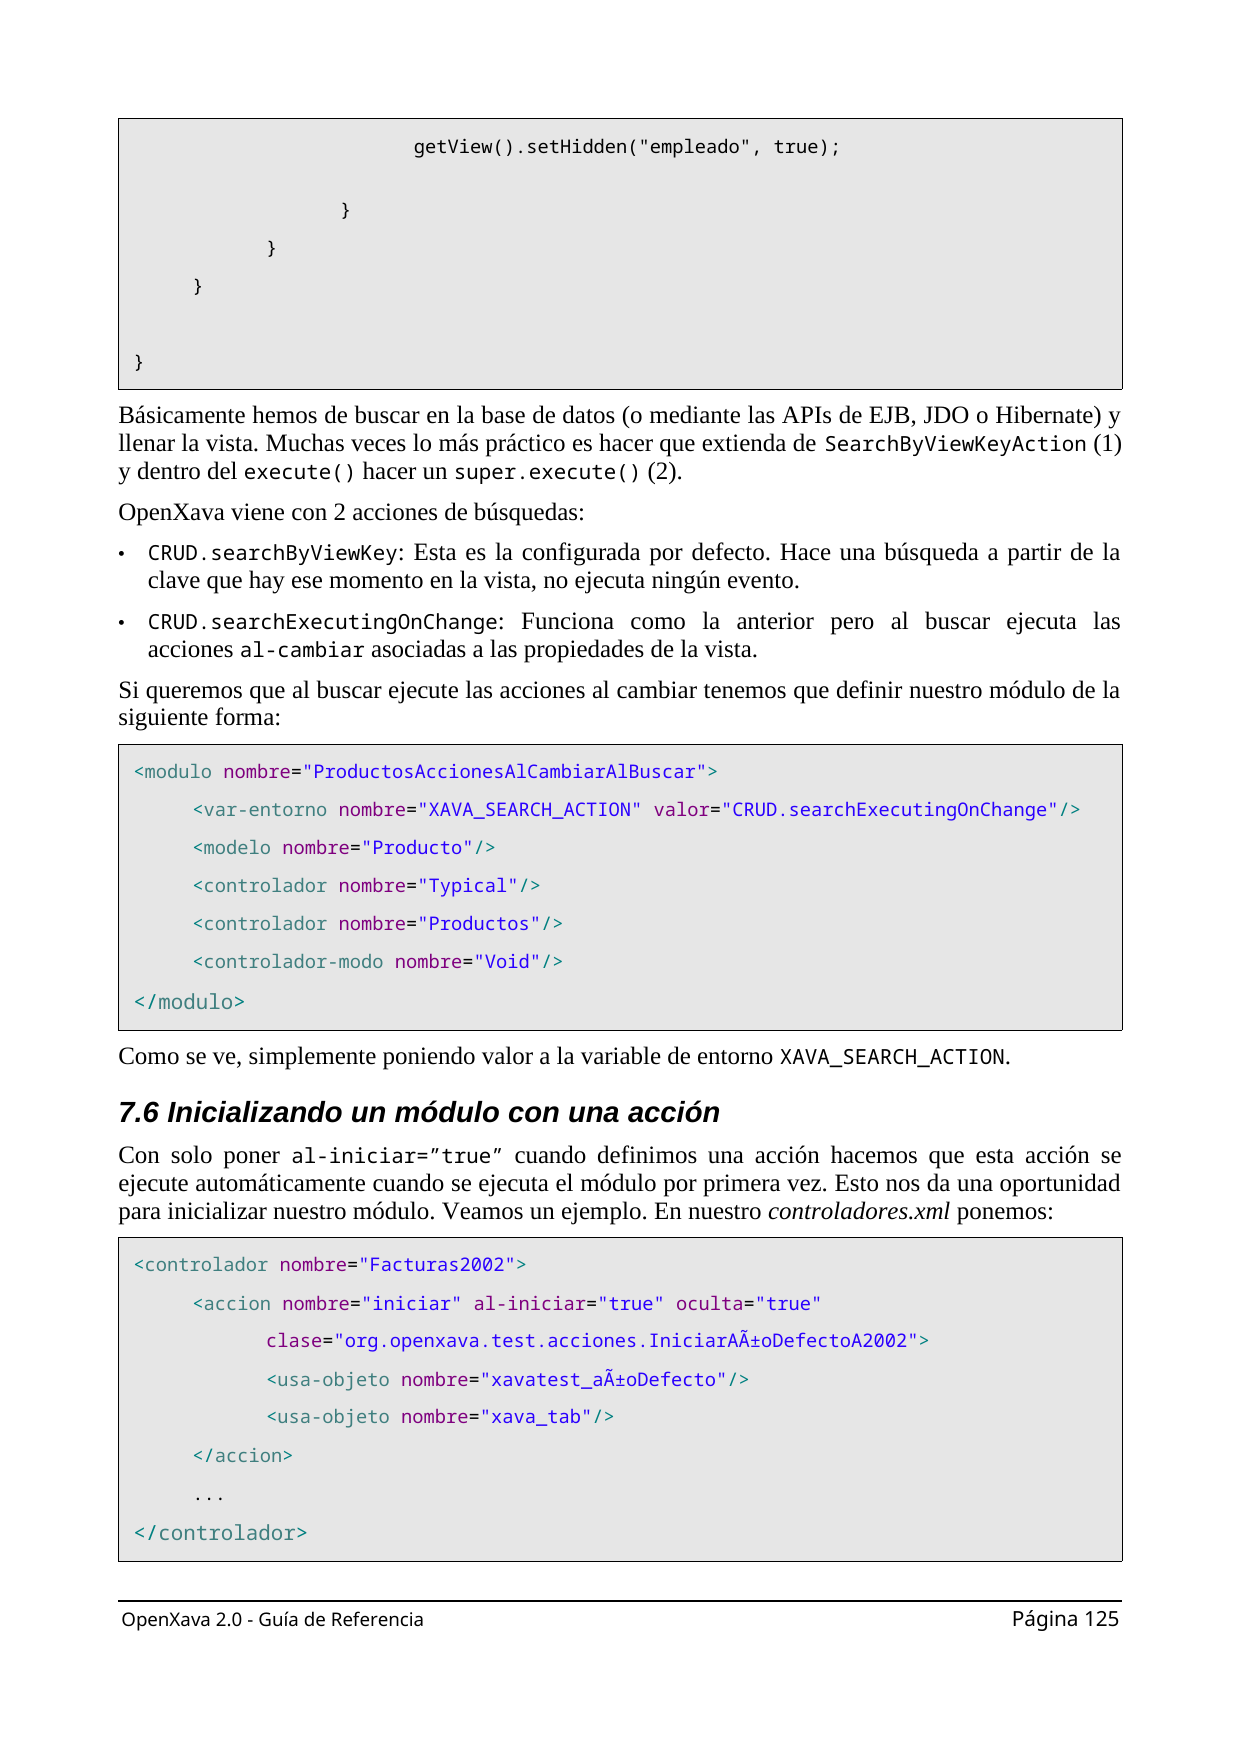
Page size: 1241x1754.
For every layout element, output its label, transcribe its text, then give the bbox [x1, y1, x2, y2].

list CRUD.searchExecutingOnChange: Funciona como la anterior pero al buscar ejecuta las acciones al-cambiar asociadas a las propiedades de la vista. [118, 607, 1122, 663]
text <modelo nombre="Producto"/> [119, 820, 1122, 858]
text <controlador nombre="Typical"/> [119, 858, 1122, 896]
text ... [119, 1465, 1122, 1503]
text </accion> [119, 1427, 1122, 1465]
text OpenXava viene con 2 acciones de búsquedas: [118, 498, 1122, 526]
text } [119, 182, 1122, 220]
text <controlador nombre="Productos"/> [119, 896, 1122, 934]
text </controlador> [119, 1503, 1122, 1561]
text } [119, 334, 1122, 389]
text <modulo nombre="ProductosAccionesAlCambiarAlBuscar"> [119, 745, 1122, 782]
text } [119, 220, 1122, 258]
text } [119, 258, 1122, 296]
list CRUD.searchByViewKey: Esta es la configurada por defecto. Hace una búsqueda a partir de la clave que hay ese momento en la vista, no ejecuta ningún evento. [118, 538, 1122, 594]
text clase="org.openxava.test.acciones.IniciarAÃ±oDefectoA2002"> [119, 1313, 1122, 1351]
text Con solo poner al-iniciar=”true” cuando definimos una acción hacemos que esta acción se ejecute automáticamente cuando se ejecuta el módulo por primera vez. Esto nos da una oportunidad para inicializar nuestro módulo. Veamos un ejemplo. En nuestro controladores.xml ponemos: [118, 1141, 1122, 1224]
text <controlador nombre="Facturas2002"> [119, 1238, 1122, 1275]
text Básicamente hemos de buscar en la base de datos (o mediante las APIs de EJB, JDO o Hibernate) y llenar la vista. Muchas veces lo más práctico es hacer que extienda de SearchByViewKeyAction (1) y dentro del execute() hacer un super.execute() (2). [118, 402, 1122, 486]
text <accion nombre="iniciar" al-iniciar="true" oculta="true" [119, 1275, 1122, 1313]
text Si queremos que al buscar ejecute las acciones al cambiar tenemos que definir nuestro módulo de la siguiente forma: [118, 676, 1122, 731]
text <var-entorno nombre="XAVA_SEARCH_ACTION" valor="CRUD.searchExecutingOnChange"/> [119, 782, 1122, 820]
text </modulo> [119, 972, 1122, 1030]
text <usa-objeto nombre="xava_tab"/> [119, 1389, 1122, 1427]
text Como se ve, simplemente poniendo valor a la variable de entorno XAVA_SEARCH_ACTION. [118, 1042, 1122, 1071]
text getView().setHidden("empleado", true); [119, 119, 1122, 182]
text <controlador-modo nombre="Void"/> [119, 934, 1122, 972]
text <usa-objeto nombre="xavatest_aÃ±oDefecto"/> [119, 1351, 1122, 1389]
subtitle Inicializando un módulo con una acción [118, 1096, 1122, 1128]
